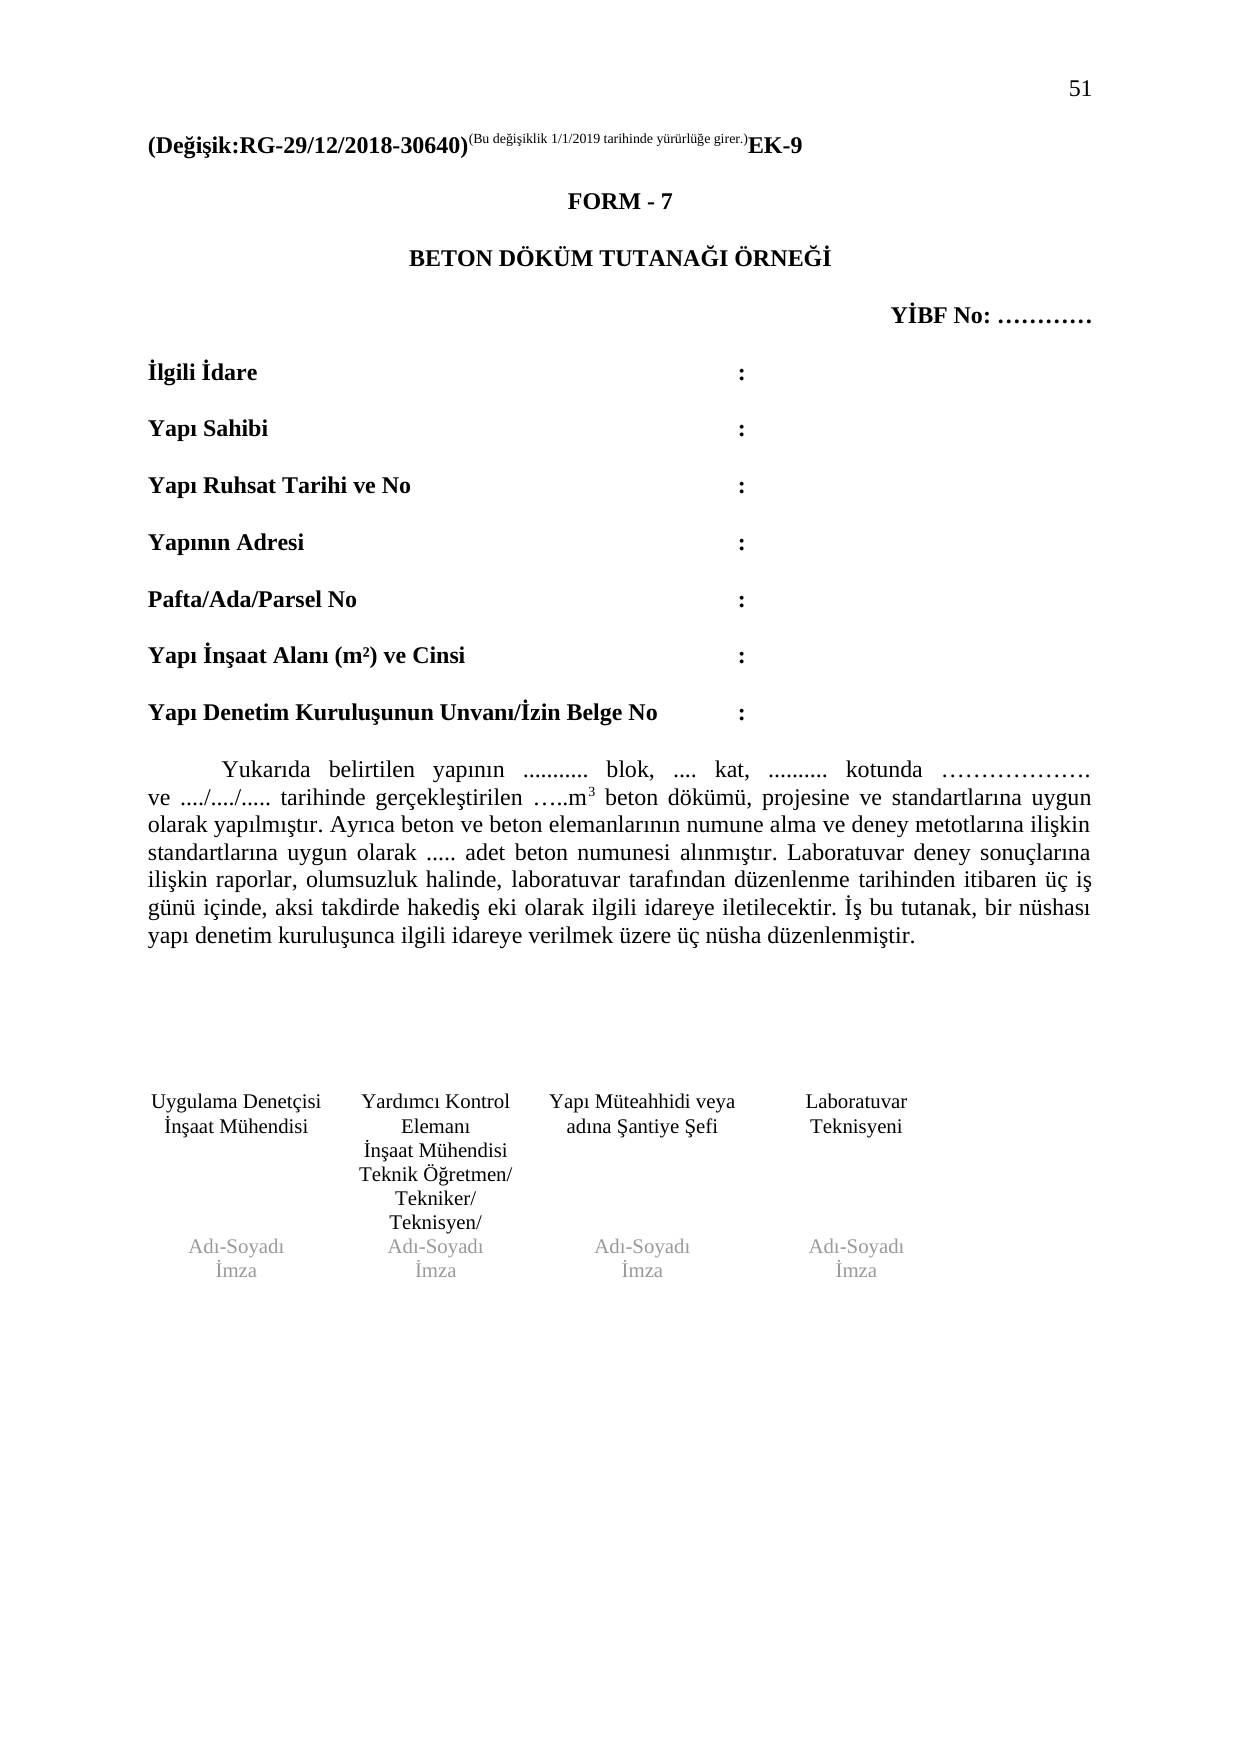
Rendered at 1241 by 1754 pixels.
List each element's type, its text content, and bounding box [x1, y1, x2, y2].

table_cell [963, 1234, 1177, 1305]
table_header Yardımcı Kontrol Elemanı İnşaat Mühendisi Teknik Öğretmen/ Tekniker/ Teknisyen/ [336, 1090, 535, 1234]
table_cell Adı-Soyadı İmza [336, 1234, 535, 1305]
table_header Yapı Müteahhidi veya adına Şantiye Şefi [535, 1090, 749, 1234]
text (Değişik:RG-29/12/2018-30640)(Bu değişiklik 1/1/2019 tarihinde yürürlüğe girer.)EK-9 [148, 131, 1092, 158]
text İlgili İdare : [148, 358, 1092, 385]
table_header [963, 1090, 1177, 1234]
table_cell Adı-Soyadı İmza [749, 1234, 963, 1305]
text BETON DÖKÜM TUTANAĞI ÖRNEĞİ [148, 244, 1092, 272]
text FORM - 7 [148, 187, 1092, 215]
text Yapı Denetim Kuruluşunun Unvanı/İzin Belge No : [148, 698, 1092, 726]
text Yapı İnşaat Alanı (m²) ve Cinsi : [148, 642, 1092, 669]
text YİBF No: ………… [148, 301, 1092, 328]
table_header Laboratuvar Teknisyeni [749, 1090, 963, 1234]
text Yukarıda belirtilen yapının ........... blok, .... kat, .......... kotunda ………………. ve ..../..../..... tarihinde gerçekleştirilen …..m3 beton dökümü, projesine ve standartlarına uygun olarak yapılmıştır. Ayrıca beton ve beton elemanlarının numune alma ve deney metotlarına ilişkin standartlarına uygun olarak ..... adet beton numunesi alınmıştır. Laboratuvar deney sonuçlarına ilişkin raporlar, olumsuzluk halinde, laboratuvar tarafından düzenlenme tarihinden itibaren üç iş günü içinde, aksi takdirde hakediş eki olarak ilgili idareye iletilecektir. İş bu tutanak, bir nüshası yapı denetim kuruluşunca ilgili idareye verilmek üzere üç nüsha düzenlenmiştir. [148, 755, 1092, 948]
text Pafta/Ada/Parsel No : [148, 585, 1092, 612]
text Yapı Sahibi : [148, 414, 1092, 442]
text Yapı Ruhsat Tarihi ve No : [148, 471, 1092, 499]
table_header Uygulama Denetçisi İnşaat Mühendisi [136, 1090, 336, 1234]
table_cell Adı-Soyadı İmza [535, 1234, 749, 1305]
text Yapının Adresi : [148, 528, 1092, 556]
table_cell Adı-Soyadı İmza [136, 1234, 336, 1305]
